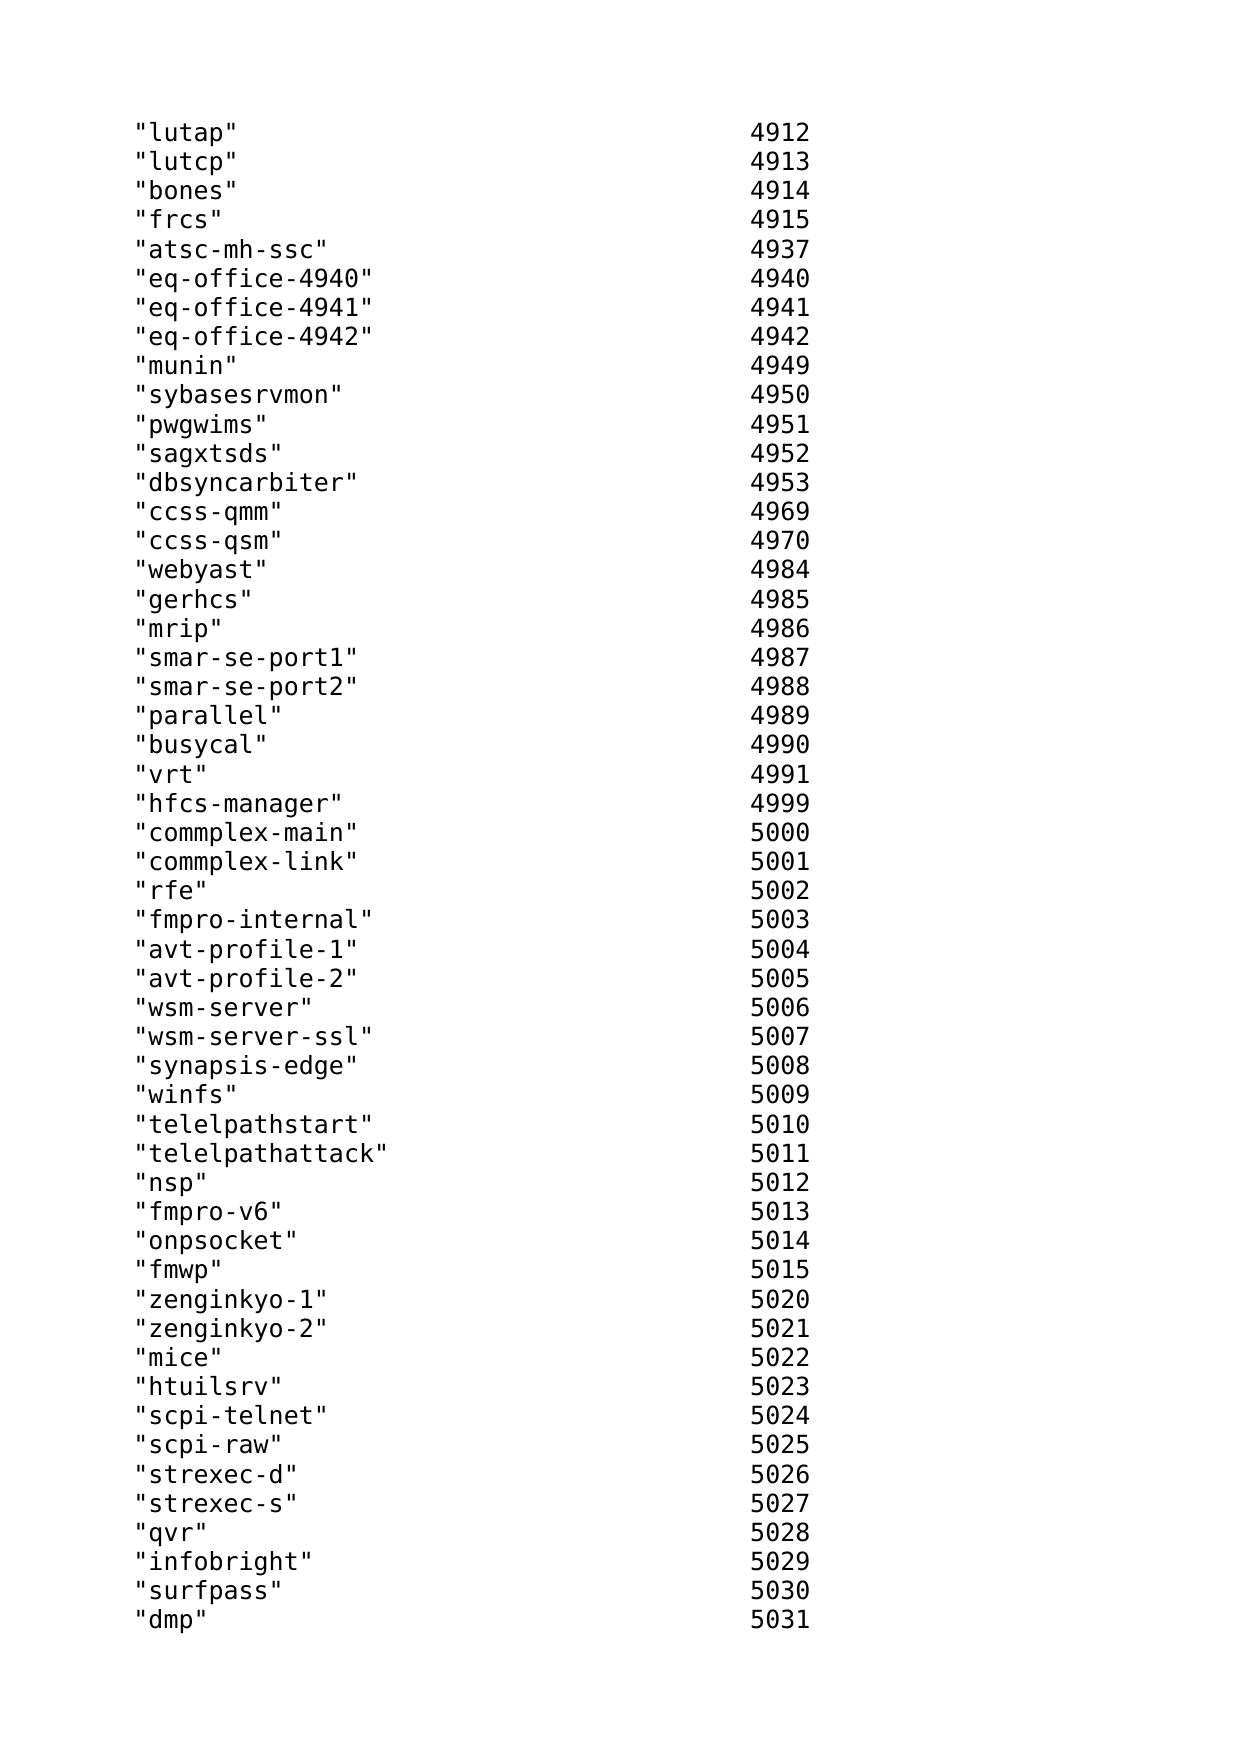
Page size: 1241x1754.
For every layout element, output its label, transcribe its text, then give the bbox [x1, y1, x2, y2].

text "lutap" 4912 "lutcp" 4913 "bones" 4914 "frcs" 4915 "atsc-mh-ssc" 4937 "eq-office-4940" 4940 "eq-office-4941" 4941 "eq-office-4942" 4942 "munin" 4949 "sybasesrvmon" 4950 "pwgwims" 4951 "sagxtsds" 4952 "dbsyncarbiter" 4953 "ccss-qmm" 4969 "ccss-qsm" 4970 "webyast" 4984 "gerhcs" 4985 "mrip" 4986 "smar-se-port1" 4987 "smar-se-port2" 4988 "parallel" 4989 "busycal" 4990 "vrt" 4991 "hfcs-manager" 4999 "commplex-main" 5000 "commplex-link" 5001 "rfe" 5002 "fmpro-internal" 5003 "avt-profile-1" 5004 "avt-profile-2" 5005 "wsm-server" 5006 "wsm-server-ssl" 5007 "synapsis-edge" 5008 "winfs" 5009 "telelpathstart" 5010 "telelpathattack" 5011 "nsp" 5012 "fmpro-v6" 5013 "onpsocket" 5014 "fmwp" 5015 "zenginkyo-1" 5020 "zenginkyo-2" 5021 "mice" 5022 "htuilsrv" 5023 "scpi-telnet" 5024 "scpi-raw" 5025 "strexec-d" 5026 "strexec-s" 5027 "qvr" 5028 "infobright" 5029 "surfpass" 5030 "dmp" 5031 [118, 118, 1122, 1635]
